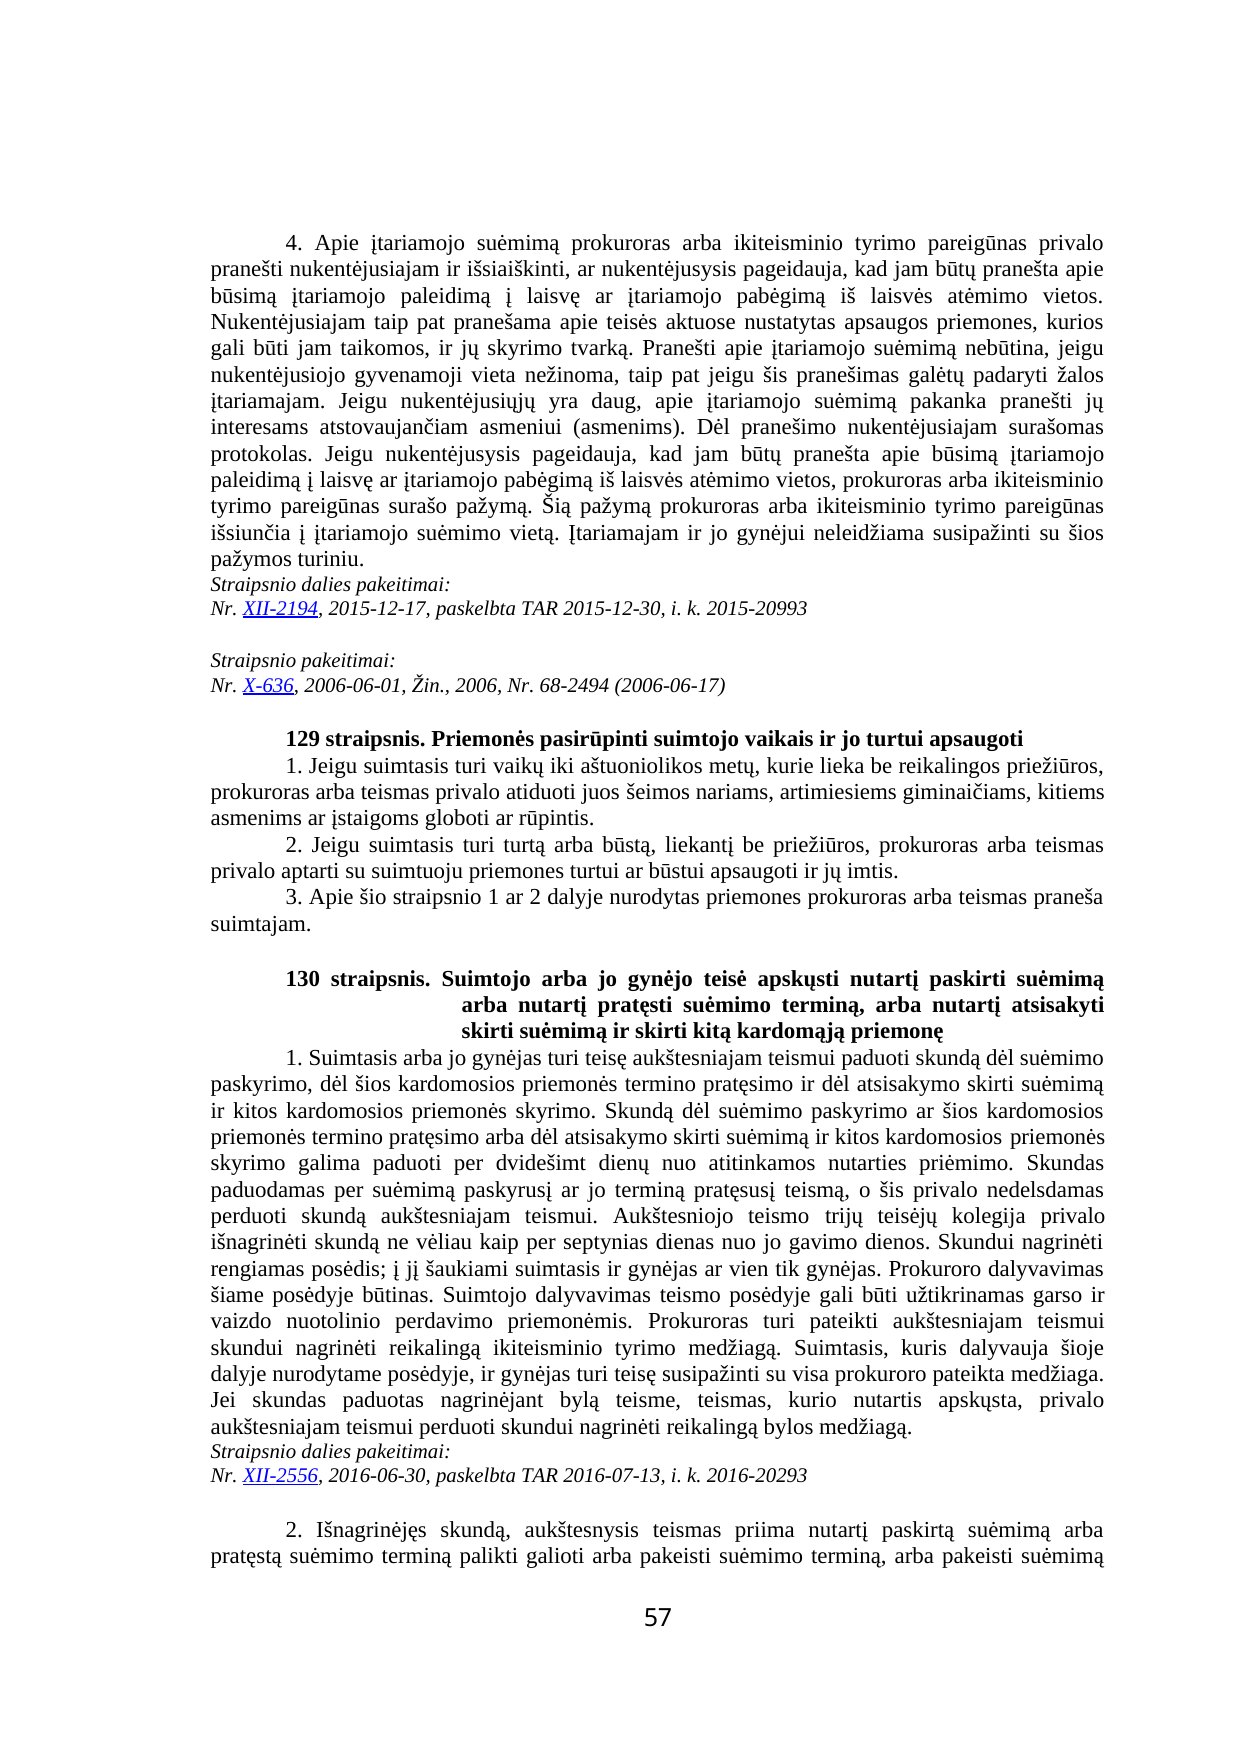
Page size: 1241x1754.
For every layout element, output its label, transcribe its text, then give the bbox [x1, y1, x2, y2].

text Straipsnio dalies pakeitimai: [210, 572, 1105, 596]
text 2. Išnagrinėjęs skundą, aukštesnysis teismas priima nutartį paskirtą suėmimą arba pratęstą suėmimo terminą palikti galioti arba pakeisti suėmimo terminą, arba pakeisti suėmimą [210, 1516, 1105, 1569]
text 2. Jeigu suimtasis turi turtą arba būstą, liekantį be priežiūros, prokuroras arba teismas privalo aptarti su suimtuoju priemones turtui ar būstui apsaugoti ir jų imtis. [210, 831, 1105, 883]
text 129 straipsnis. Priemonės pasirūpinti suimtojo vaikais ir jo turtui apsaugoti [210, 725, 1105, 752]
text 4. Apie įtariamojo suėmimą prokuroras arba ikiteisminio tyrimo pareigūnas privalo pranešti nukentėjusiajam ir išsiaiškinti, ar nukentėjusysis pageidauja, kad jam būtų pranešta apie būsimą įtariamojo paleidimą į laisvę ar įtariamojo pabėgimą iš laisvės atėmimo vietos. Nukentėjusiajam taip pat pranešama apie teisės aktuose nustatytas apsaugos priemones, kurios gali būti jam taikomos, ir jų skyrimo tvarką. Pranešti apie įtariamojo suėmimą nebūtina, jeigu nukentėjusiojo gyvenamoji vieta nežinoma, taip pat jeigu šis pranešimas galėtų padaryti žalos įtariamajam. Jeigu nukentėjusiųjų yra daug, apie įtariamojo suėmimą pakanka pranešti jų interesams atstovaujančiam asmeniui (asmenims). Dėl pranešimo nukentėjusiajam surašomas protokolas. Jeigu nukentėjusysis pageidauja, kad jam būtų pranešta apie būsimą įtariamojo paleidimą į laisvę ar įtariamojo pabėgimą iš laisvės atėmimo vietos, prokuroras arba ikiteisminio tyrimo pareigūnas surašo pažymą. Šią pažymą prokuroras arba ikiteisminio tyrimo pareigūnas išsiunčia į įtariamojo suėmimo vietą. Įtariamajam ir jo gynėjui neleidžiama susipažinti su šios pažymos turiniu. [210, 229, 1105, 572]
text 130 straipsnis. Suimtojo arba jo gynėjo teisė apskųsti nutartį paskirti suėmimą arba nutartį pratęsti suėmimo terminą, arba nutartį atsisakyti skirti suėmimą ir skirti kitą kardomąją priemonę [285, 965, 1105, 1044]
text Straipsnio dalies pakeitimai: [210, 1439, 1105, 1463]
text 1. Suimtasis arba jo gynėjas turi teisę aukštesniajam teismui paduoti skundą dėl suėmimo paskyrimo, dėl šios kardomosios priemonės termino pratęsimo ir dėl atsisakymo skirti suėmimą ir kitos kardomosios priemonės skyrimo. Skundą dėl suėmimo paskyrimo ar šios kardomosios priemonės termino pratęsimo arba dėl atsisakymo skirti suėmimą ir kitos kardomosios priemonės skyrimo galima paduoti per dvidešimt dienų nuo atitinkamos nutarties priėmimo. Skundas paduodamas per suėmimą paskyrusį ar jo terminą pratęsusį teismą, o šis privalo nedelsdamas perduoti skundą aukštesniajam teismui. Aukštesniojo teismo trijų teisėjų kolegija privalo išnagrinėti skundą ne vėliau kaip per septynias dienas nuo jo gavimo dienos. Skundui nagrinėti rengiamas posėdis; į jį šaukiami suimtasis ir gynėjas ar vien tik gynėjas. Prokuroro dalyvavimas šiame posėdyje būtinas. Suimtojo dalyvavimas teismo posėdyje gali būti užtikrinamas garso ir vaizdo nuotolinio perdavimo priemonėmis. Prokuroras turi pateikti aukštesniajam teismui skundui nagrinėti reikalingą ikiteisminio tyrimo medžiagą. Suimtasis, kuris dalyvauja šioje dalyje nurodytame posėdyje, ir gynėjas turi teisę susipažinti su visa prokuroro pateikta medžiaga. Jei skundas paduotas nagrinėjant bylą teisme, teismas, kurio nutartis apskųsta, privalo aukštesniajam teismui perduoti skundui nagrinėti reikalingą bylos medžiagą. [210, 1044, 1105, 1439]
text 3. Apie šio straipsnio 1 ar 2 dalyje nurodytas priemones prokuroras arba teismas praneša suimtajam. [210, 883, 1105, 936]
text Nr. X-636, 2006-06-01, Žin., 2006, Nr. 68-2494 (2006-06-17) [210, 672, 1105, 697]
text Nr. XII-2194, 2015-12-17, paskelbta TAR 2015-12-30, i. k. 2015-20993 [210, 596, 1105, 620]
text Nr. XII-2556, 2016-06-30, paskelbta TAR 2016-07-13, i. k. 2016-20293 [210, 1463, 1105, 1487]
text 1. Jeigu suimtasis turi vaikų iki aštuoniolikos metų, kurie lieka be reikalingos priežiūros, prokuroras arba teismas privalo atiduoti juos šeimos nariams, artimiesiems giminaičiams, kitiems asmenims ar įstaigoms globoti ar rūpintis. [210, 752, 1105, 831]
text Straipsnio pakeitimai: [210, 648, 1105, 672]
